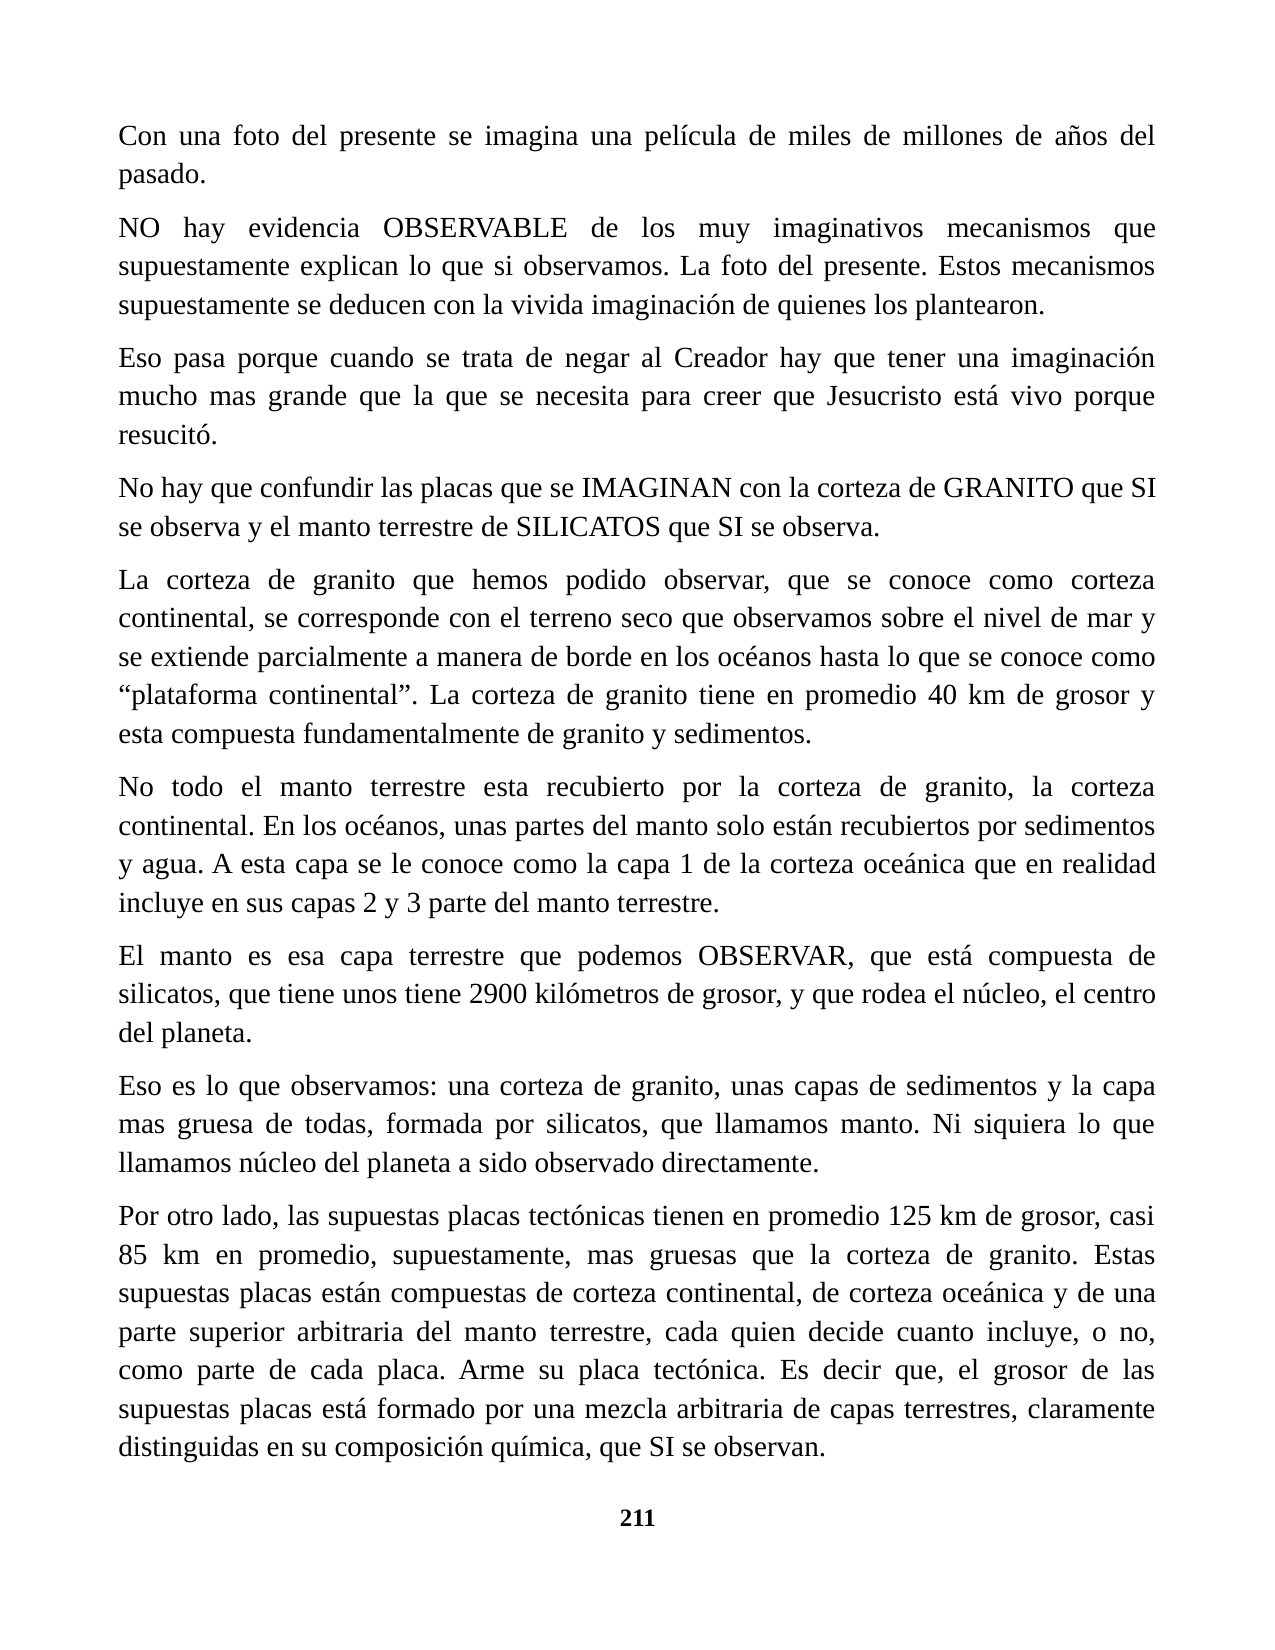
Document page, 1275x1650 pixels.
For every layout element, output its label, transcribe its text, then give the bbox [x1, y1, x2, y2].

text No todo el manto terrestre esta recubierto por la corteza de granito, la corteza continental. En los océanos, unas partes del manto solo están recubiertos por sedimentos y agua. A esta capa se le conoce como la capa 1 de la corteza oceánica que en realidad incluye en sus capas 2 y 3 parte del manto terrestre. [118, 769, 1157, 918]
text Eso es lo que observamos: una corteza de granito, unas capas de sedimentos y la capa mas gruesa de todas, formada por silicatos, que llamamos manto. Ni siquiera lo que llamamos núcleo del planeta a sido observado directamente. [118, 1068, 1157, 1179]
text El manto es esa capa terrestre que podemos OBSERVAR, que está compuesta de silicatos, que tiene unos tiene 2900 kilómetros de grosor, y que rodea el núcleo, el centro del planeta. [118, 938, 1157, 1048]
text No hay que confundir las placas que se IMAGINAN con la corteza de GRANITO que SI se observa y el manto terrestre de SILICATOS que SI se observa. [118, 470, 1157, 542]
text Eso pasa porque cuando se trata de negar al Creador hay que tener una imaginación mucho mas grande que la que se necesita para creer que Jesucristo está vivo porque resucitó. [118, 340, 1157, 451]
text La corteza de granito que hemos podido observar, que se conoce como corteza continental, se corresponde con el terreno seco que observamos sobre el nivel de mar y se extiende parcialmente a manera de borde en los océanos hasta lo que se conoce como “plataforma continental”. La corteza de granito tiene en promedio 40 km de grosor y esta compuesta fundamentalmente de granito y sedimentos. [118, 562, 1157, 749]
text Por otro lado, las supuestas placas tectónicas tienen en promedio 125 km de grosor, casi 85 km en promedio, supuestamente, mas gruesas que la corteza de granito. Estas supuestas placas están compuestas de corteza continental, de corteza oceánica y de una parte superior arbitraria del manto terrestre, cada quien decide cuanto incluye, o no, como parte de cada placa. Arme su placa tectónica. Es decir que, el grosor de las supuestas placas está formado por una mezcla arbitraria de capas terrestres, claramente distinguidas en su composición química, que SI se observan. [118, 1198, 1157, 1463]
text NO hay evidencia OBSERVABLE de los muy imaginativos mecanismos que supuestamente explican lo que si observamos. La foto del presente. Estos mecanismos supuestamente se deducen con la vivida imaginación de quienes los plantearon. [118, 210, 1157, 320]
text Con una foto del presente se imagina una película de miles de millones de años del pasado. [118, 118, 1157, 190]
